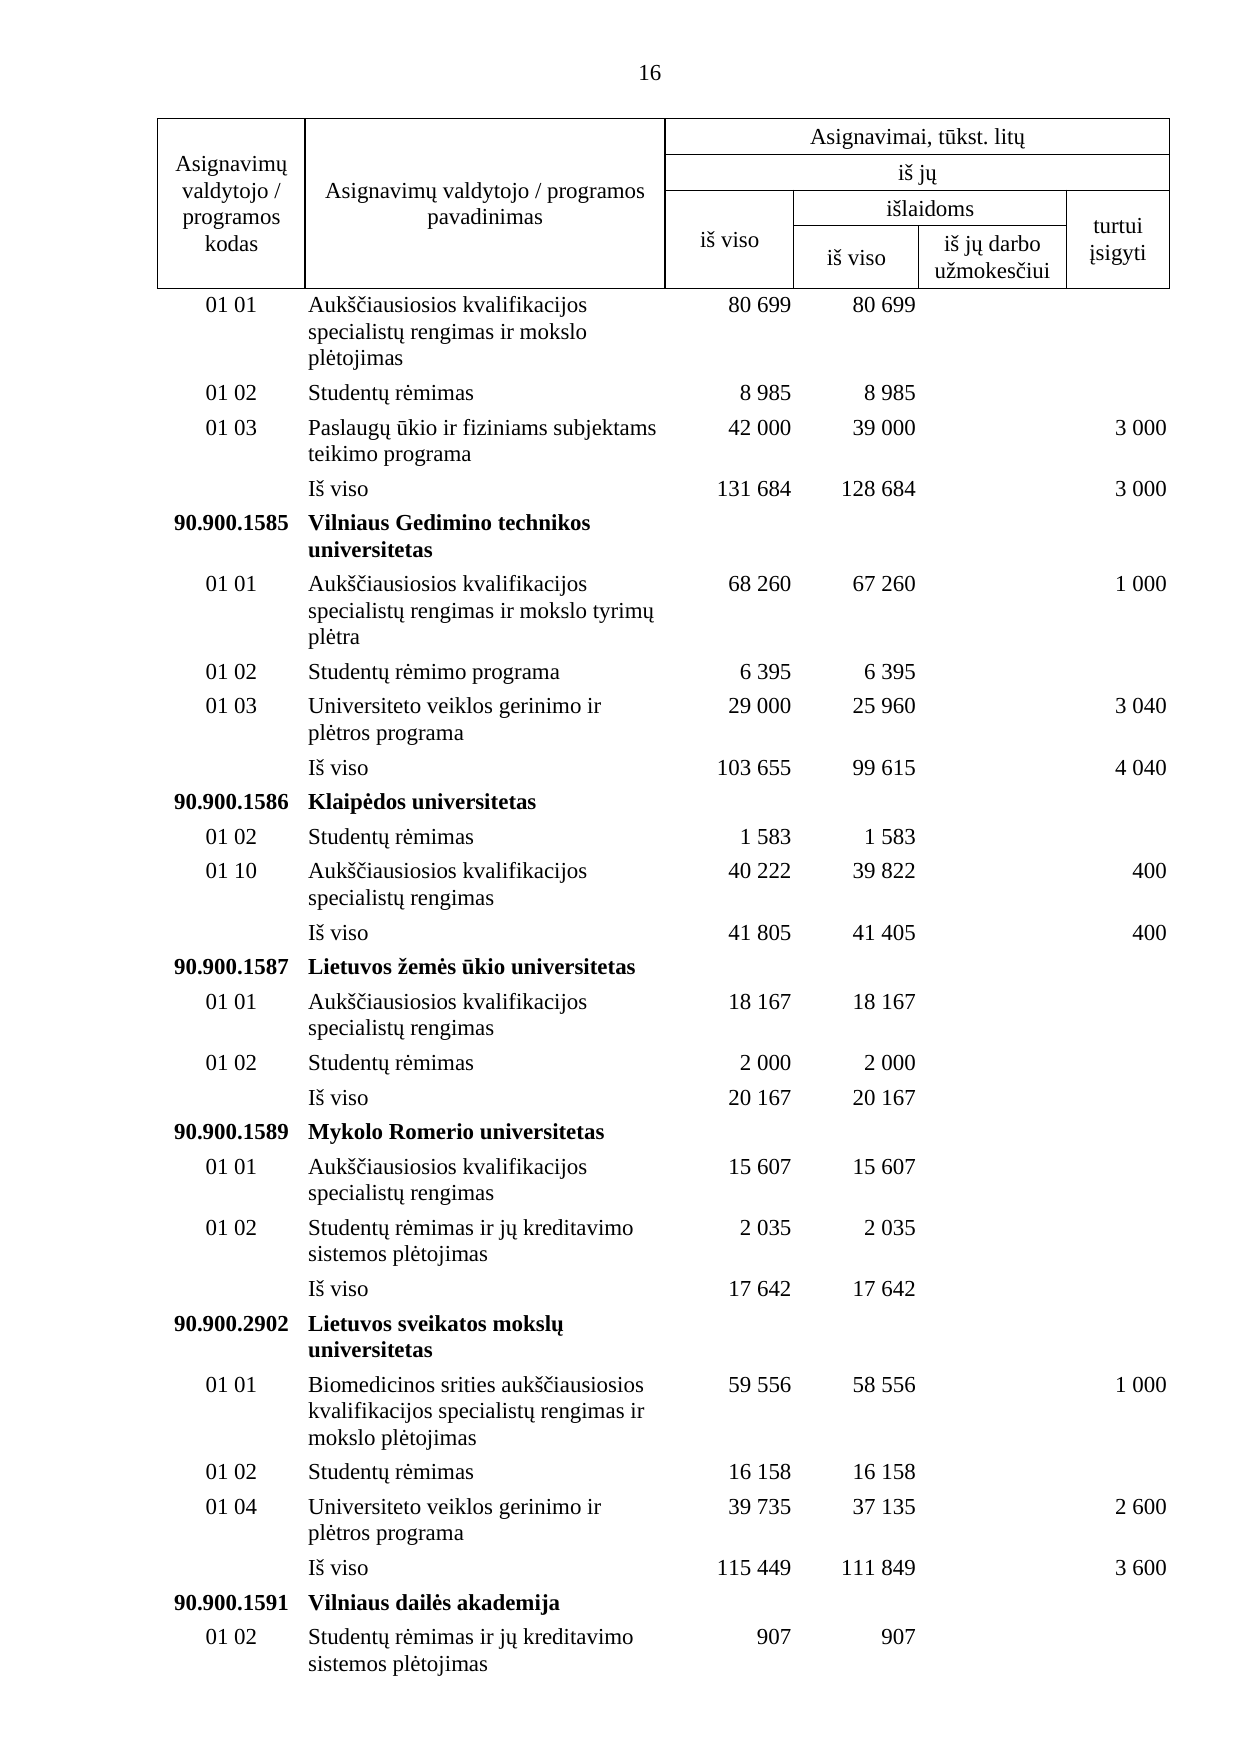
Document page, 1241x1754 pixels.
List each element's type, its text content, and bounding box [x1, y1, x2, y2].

table_cell Studentų rėmimas [305, 819, 665, 853]
table_cell turtui įsigyti [1067, 191, 1169, 287]
table_cell [1066, 784, 1169, 819]
table_cell 907 [794, 1619, 918, 1680]
table_cell Lietuvos sveikatos mokslų universitetas [305, 1306, 665, 1367]
table_cell 2 035 [794, 1210, 918, 1271]
table_cell [919, 1550, 1066, 1584]
table_cell [919, 1080, 1066, 1114]
table_cell 90.900.1589 [158, 1114, 305, 1149]
table_cell [158, 749, 305, 784]
table_cell [794, 784, 918, 819]
table_cell [1066, 1271, 1169, 1306]
table_cell [919, 1489, 1066, 1550]
table_cell 01 03 [158, 410, 305, 471]
table_cell 42 000 [665, 410, 794, 471]
table_cell [794, 1114, 918, 1149]
table_cell 2 000 [794, 1045, 918, 1079]
table_cell 01 02 [158, 375, 305, 409]
table_cell 90.900.1586 [158, 784, 305, 819]
table_cell 99 615 [794, 749, 918, 784]
table_cell [919, 784, 1066, 819]
table_cell 400 [1066, 854, 1169, 914]
table_cell [919, 1367, 1066, 1454]
table_cell 59 556 [665, 1367, 794, 1454]
table_cell 20 167 [794, 1080, 918, 1114]
table_cell [1066, 1585, 1169, 1619]
table_cell [919, 1210, 1066, 1271]
table_cell Iš viso [305, 1271, 665, 1306]
table_cell 90.900.1585 [158, 505, 305, 566]
table_cell 1 000 [1066, 1367, 1169, 1454]
table_cell 15 607 [794, 1149, 918, 1210]
table_cell 3 040 [1066, 688, 1169, 749]
table_cell [919, 1045, 1066, 1079]
table_cell [665, 1114, 794, 1149]
table_cell 01 01 [158, 289, 305, 375]
table_cell 400 [1066, 915, 1169, 949]
table_cell [1066, 505, 1169, 566]
table_cell [1066, 375, 1169, 409]
table_cell 6 395 [665, 654, 794, 688]
table_cell 80 699 [665, 289, 794, 375]
table_cell [1066, 819, 1169, 853]
table_header Asignavimų valdytojo / programos kodas [158, 119, 304, 287]
table_cell Paslaugų ūkio ir fiziniams subjektams teikimo programa [305, 410, 665, 471]
table_cell 2 035 [665, 1210, 794, 1271]
table_cell 15 607 [665, 1149, 794, 1210]
table_cell 20 167 [665, 1080, 794, 1114]
table_cell 01 04 [158, 1489, 305, 1550]
table_cell [158, 471, 305, 505]
table_cell 2 600 [1066, 1489, 1169, 1550]
table_cell 17 642 [665, 1271, 794, 1306]
table_cell 29 000 [665, 688, 794, 749]
table_cell Aukščiausiosios kvalifikacijos specialistų rengimas ir mokslo plėtojimas [305, 289, 665, 375]
table_cell 39 822 [794, 854, 918, 914]
table_cell 3 000 [1066, 410, 1169, 471]
table_cell 01 02 [158, 819, 305, 853]
table_cell Studentų rėmimo programa [305, 654, 665, 688]
table_cell [919, 1149, 1066, 1210]
table_cell 01 02 [158, 1619, 305, 1680]
table_cell [919, 819, 1066, 853]
table_cell 1 583 [794, 819, 918, 853]
table_cell [919, 1619, 1066, 1680]
table_cell [1066, 1619, 1169, 1680]
table_cell [794, 1585, 918, 1619]
table_cell 6 395 [794, 654, 918, 688]
table_cell 01 03 [158, 688, 305, 749]
table_cell Aukščiausiosios kvalifikacijos specialistų rengimas [305, 984, 665, 1045]
table_cell 17 642 [794, 1271, 918, 1306]
table_cell 01 02 [158, 1210, 305, 1271]
table_header Asignavimų valdytojo / programos pavadinimas [306, 119, 664, 287]
table_cell [158, 1271, 305, 1306]
table_cell Iš viso [305, 915, 665, 949]
table_cell 67 260 [794, 566, 918, 654]
table_cell [1066, 984, 1169, 1045]
table_cell [158, 915, 305, 949]
table_cell iš viso [666, 191, 793, 287]
table_cell [1066, 1210, 1169, 1271]
table_cell [794, 1306, 918, 1367]
table_cell Universiteto veiklos gerinimo ir plėtros programa [305, 1489, 665, 1550]
table_cell Iš viso [305, 1550, 665, 1584]
table_cell [665, 1306, 794, 1367]
table_cell 18 167 [794, 984, 918, 1045]
table_cell [919, 749, 1066, 784]
table_cell Studentų rėmimas [305, 375, 665, 409]
table_cell 131 684 [665, 471, 794, 505]
table_cell [1066, 949, 1169, 984]
table_cell [1066, 1114, 1169, 1149]
table_cell [919, 1585, 1066, 1619]
table_cell 1 000 [1066, 566, 1169, 654]
table_cell 1 583 [665, 819, 794, 853]
table_cell Aukščiausiosios kvalifikacijos specialistų rengimas [305, 1149, 665, 1210]
table_cell 80 699 [794, 289, 918, 375]
table_cell [919, 471, 1066, 505]
table_cell 128 684 [794, 471, 918, 505]
table_cell [919, 289, 1066, 375]
table_cell 39 000 [794, 410, 918, 471]
table_cell išlaidoms [794, 191, 1066, 225]
table_cell [919, 915, 1066, 949]
table_cell 01 01 [158, 1367, 305, 1454]
table_cell [919, 1454, 1066, 1489]
table_cell 01 02 [158, 1045, 305, 1079]
table_cell 68 260 [665, 566, 794, 654]
table_cell [919, 688, 1066, 749]
table_cell 3 000 [1066, 471, 1169, 505]
table_cell 90.900.2902 [158, 1306, 305, 1367]
table_cell [158, 1550, 305, 1584]
table_cell 3 600 [1066, 1550, 1169, 1584]
table_cell 907 [665, 1619, 794, 1680]
table_cell Studentų rėmimas [305, 1454, 665, 1489]
table_cell [919, 654, 1066, 688]
table_cell [1066, 289, 1169, 375]
table_cell iš jų [666, 155, 1169, 189]
table_cell Studentų rėmimas [305, 1045, 665, 1079]
table_cell Universiteto veiklos gerinimo ir plėtros programa [305, 688, 665, 749]
table_cell Aukščiausiosios kvalifikacijos specialistų rengimas ir mokslo tyrimų plėtra [305, 566, 665, 654]
table_cell 90.900.1587 [158, 949, 305, 984]
table_cell [1066, 1080, 1169, 1114]
table_cell [919, 1114, 1066, 1149]
table_header Asignavimai, tūkst. litų [666, 119, 1169, 154]
table_cell 58 556 [794, 1367, 918, 1454]
table_cell Vilniaus Gedimino technikos universitetas [305, 505, 665, 566]
table_cell [919, 1271, 1066, 1306]
table_cell 8 985 [665, 375, 794, 409]
table_cell [919, 1306, 1066, 1367]
table_cell 111 849 [794, 1550, 918, 1584]
table_cell [919, 505, 1066, 566]
table_cell Studentų rėmimas ir jų kreditavimo sistemos plėtojimas [305, 1210, 665, 1271]
table_cell 40 222 [665, 854, 794, 914]
table_cell [1066, 1306, 1169, 1367]
table_cell Biomedicinos srities aukščiausiosios kvalifikacijos specialistų rengimas ir mokslo plėtojimas [305, 1367, 665, 1454]
table_cell [919, 984, 1066, 1045]
table_cell [1066, 1454, 1169, 1489]
table_cell [794, 949, 918, 984]
table_cell [665, 949, 794, 984]
table_cell Lietuvos žemės ūkio universitetas [305, 949, 665, 984]
table_cell [665, 505, 794, 566]
table_cell 16 158 [665, 1454, 794, 1489]
table_cell 01 01 [158, 1149, 305, 1210]
table_cell Vilniaus dailės akademija [305, 1585, 665, 1619]
table_cell 25 960 [794, 688, 918, 749]
table_cell [919, 375, 1066, 409]
table_cell [1066, 1149, 1169, 1210]
table_cell 2 000 [665, 1045, 794, 1079]
table_cell [919, 566, 1066, 654]
table_cell 115 449 [665, 1550, 794, 1584]
table_cell [919, 949, 1066, 984]
table_cell [919, 854, 1066, 914]
table_cell Mykolo Romerio universitetas [305, 1114, 665, 1149]
table_cell 01 02 [158, 1454, 305, 1489]
table_cell 103 655 [665, 749, 794, 784]
table_cell [665, 784, 794, 819]
table_cell 90.900.1591 [158, 1585, 305, 1619]
table_cell 41 805 [665, 915, 794, 949]
table_cell 16 158 [794, 1454, 918, 1489]
table_cell [794, 505, 918, 566]
table_cell Iš viso [305, 471, 665, 505]
table_cell 37 135 [794, 1489, 918, 1550]
table_cell 41 405 [794, 915, 918, 949]
table_cell iš jų darbo užmokesčiui [919, 226, 1066, 287]
table_cell [665, 1585, 794, 1619]
table_cell Iš viso [305, 749, 665, 784]
table_cell 01 01 [158, 566, 305, 654]
table_cell Studentų rėmimas ir jų kreditavimo sistemos plėtojimas [305, 1619, 665, 1680]
table_cell 01 01 [158, 984, 305, 1045]
table_cell [919, 410, 1066, 471]
table_cell 8 985 [794, 375, 918, 409]
table_cell Iš viso [305, 1080, 665, 1114]
table_cell 39 735 [665, 1489, 794, 1550]
table_cell [158, 1080, 305, 1114]
table_cell [1066, 1045, 1169, 1079]
table_cell 01 02 [158, 654, 305, 688]
table_cell [1066, 654, 1169, 688]
table_cell Aukščiausiosios kvalifikacijos specialistų rengimas [305, 854, 665, 914]
table_cell 18 167 [665, 984, 794, 1045]
table_cell iš viso [794, 226, 918, 287]
table_cell 4 040 [1066, 749, 1169, 784]
table_cell 01 10 [158, 854, 305, 914]
table_cell Klaipėdos universitetas [305, 784, 665, 819]
